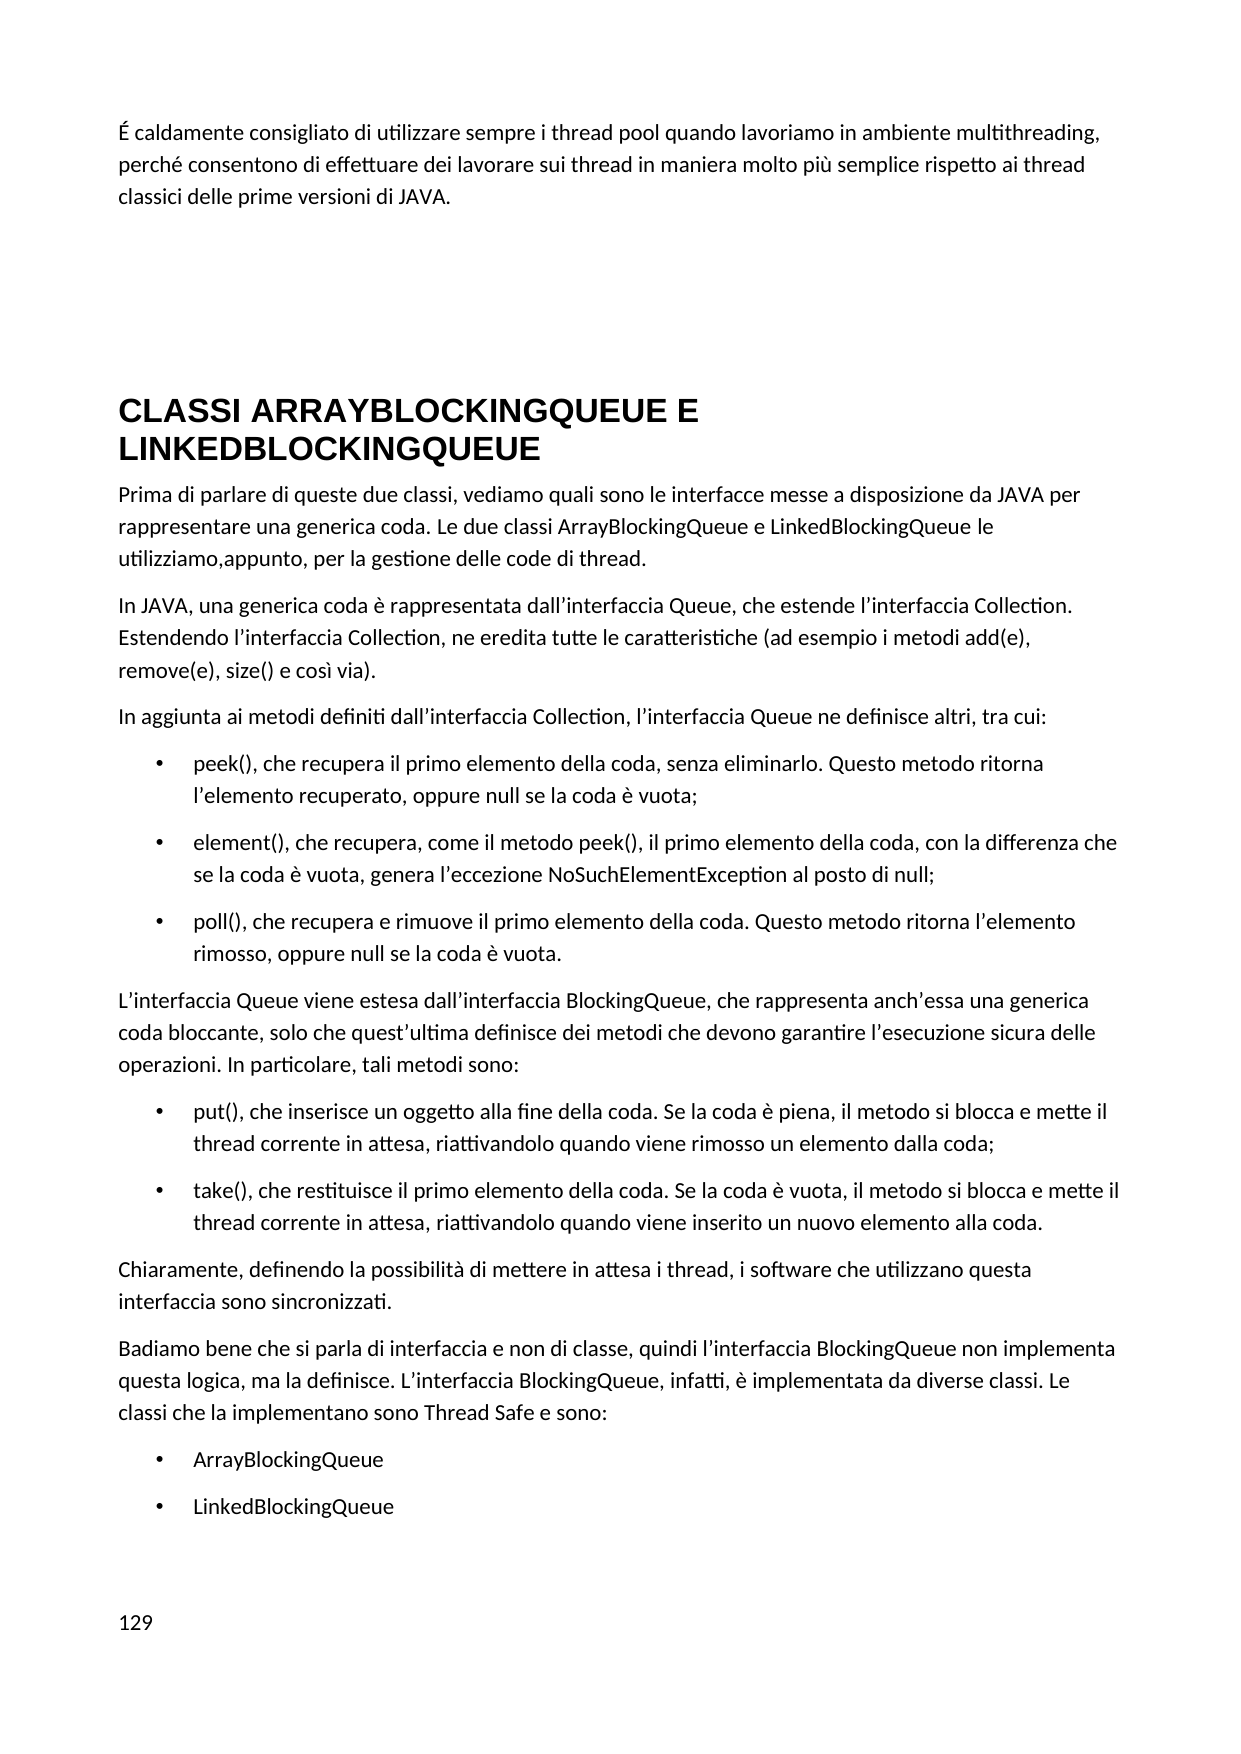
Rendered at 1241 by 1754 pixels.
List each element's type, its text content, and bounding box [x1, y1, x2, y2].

subtitle CLASSI ARRAYBLOCKINGQUEUE E LINKEDBLOCKINGQUEUE [118, 390, 1122, 468]
text É caldamente consigliato di utilizzare sempre i thread pool quando lavoriamo in ambiente multithreading, perché consentono di effettuare dei lavorare sui thread in maniera molto più semplice rispetto ai thread classici delle prime versioni di JAVA. [118, 118, 1122, 211]
text In aggiunta ai metodi definiti dall’interfaccia Collection, l’interfaccia Queue ne definisce altri, tra cui: [118, 702, 1122, 731]
list ArrayBlockingQueue [156, 1445, 1122, 1473]
text L’interfaccia Queue viene estesa dall’interfaccia BlockingQueue, che rappresenta anch’essa una generica coda bloccante, solo che quest’ultima definisce dei metodi che devono garantire l’esecuzione sicura delle operazioni. In particolare, tali metodi sono: [118, 986, 1122, 1078]
list peek(), che recupera il primo elemento della coda, senza eliminarlo. Questo metodo ritorna l’elemento recuperato, oppure null se la coda è vuota; [156, 749, 1122, 809]
list element(), che recupera, come il metodo peek(), il primo elemento della coda, con la differenza che se la coda è vuota, genera l’eccezione NoSuchElementException al posto di null; [156, 828, 1122, 888]
text Prima di parlare di queste due classi, vediamo quali sono le interfacce messe a disposizione da JAVA per rappresentare una generica coda. Le due classi ArrayBlockingQueue e LinkedBlockingQueue le utilizziamo,appunto, per la gestione delle code di thread. [118, 480, 1122, 573]
list poll(), che recupera e rimuove il primo elemento della coda. Questo metodo ritorna l’elemento rimosso, oppure null se la coda è vuota. [156, 907, 1122, 967]
list LinkedBlockingQueue [156, 1492, 1122, 1520]
list put(), che inserisce un oggetto alla fine della coda. Se la coda è piena, il metodo si blocca e mette il thread corrente in attesa, riattivandolo quando viene rimosso un elemento dalla coda; [156, 1097, 1122, 1157]
text Badiamo bene che si parla di interfaccia e non di classe, quindi l’interfaccia BlockingQueue non implementa questa logica, ma la definisce. L’interfaccia BlockingQueue, infatti, è implementata da diverse classi. Le classi che la implementano sono Thread Safe e sono: [118, 1334, 1122, 1427]
list take(), che restituisce il primo elemento della coda. Se la coda è vuota, il metodo si blocca e mette il thread corrente in attesa, riattivandolo quando viene inserito un nuovo elemento alla coda. [156, 1176, 1122, 1236]
text Chiaramente, definendo la possibilità di mettere in attesa i thread, i software che utilizzano questa interfaccia sono sincronizzati. [118, 1255, 1122, 1315]
text In JAVA, una generica coda è rappresentata dall’interfaccia Queue, che estende l’interfaccia Collection. Estendendo l’interfaccia Collection, ne eredita tutte le caratteristiche (ad esempio i metodi add(e), remove(e), size() e così via). [118, 591, 1122, 684]
